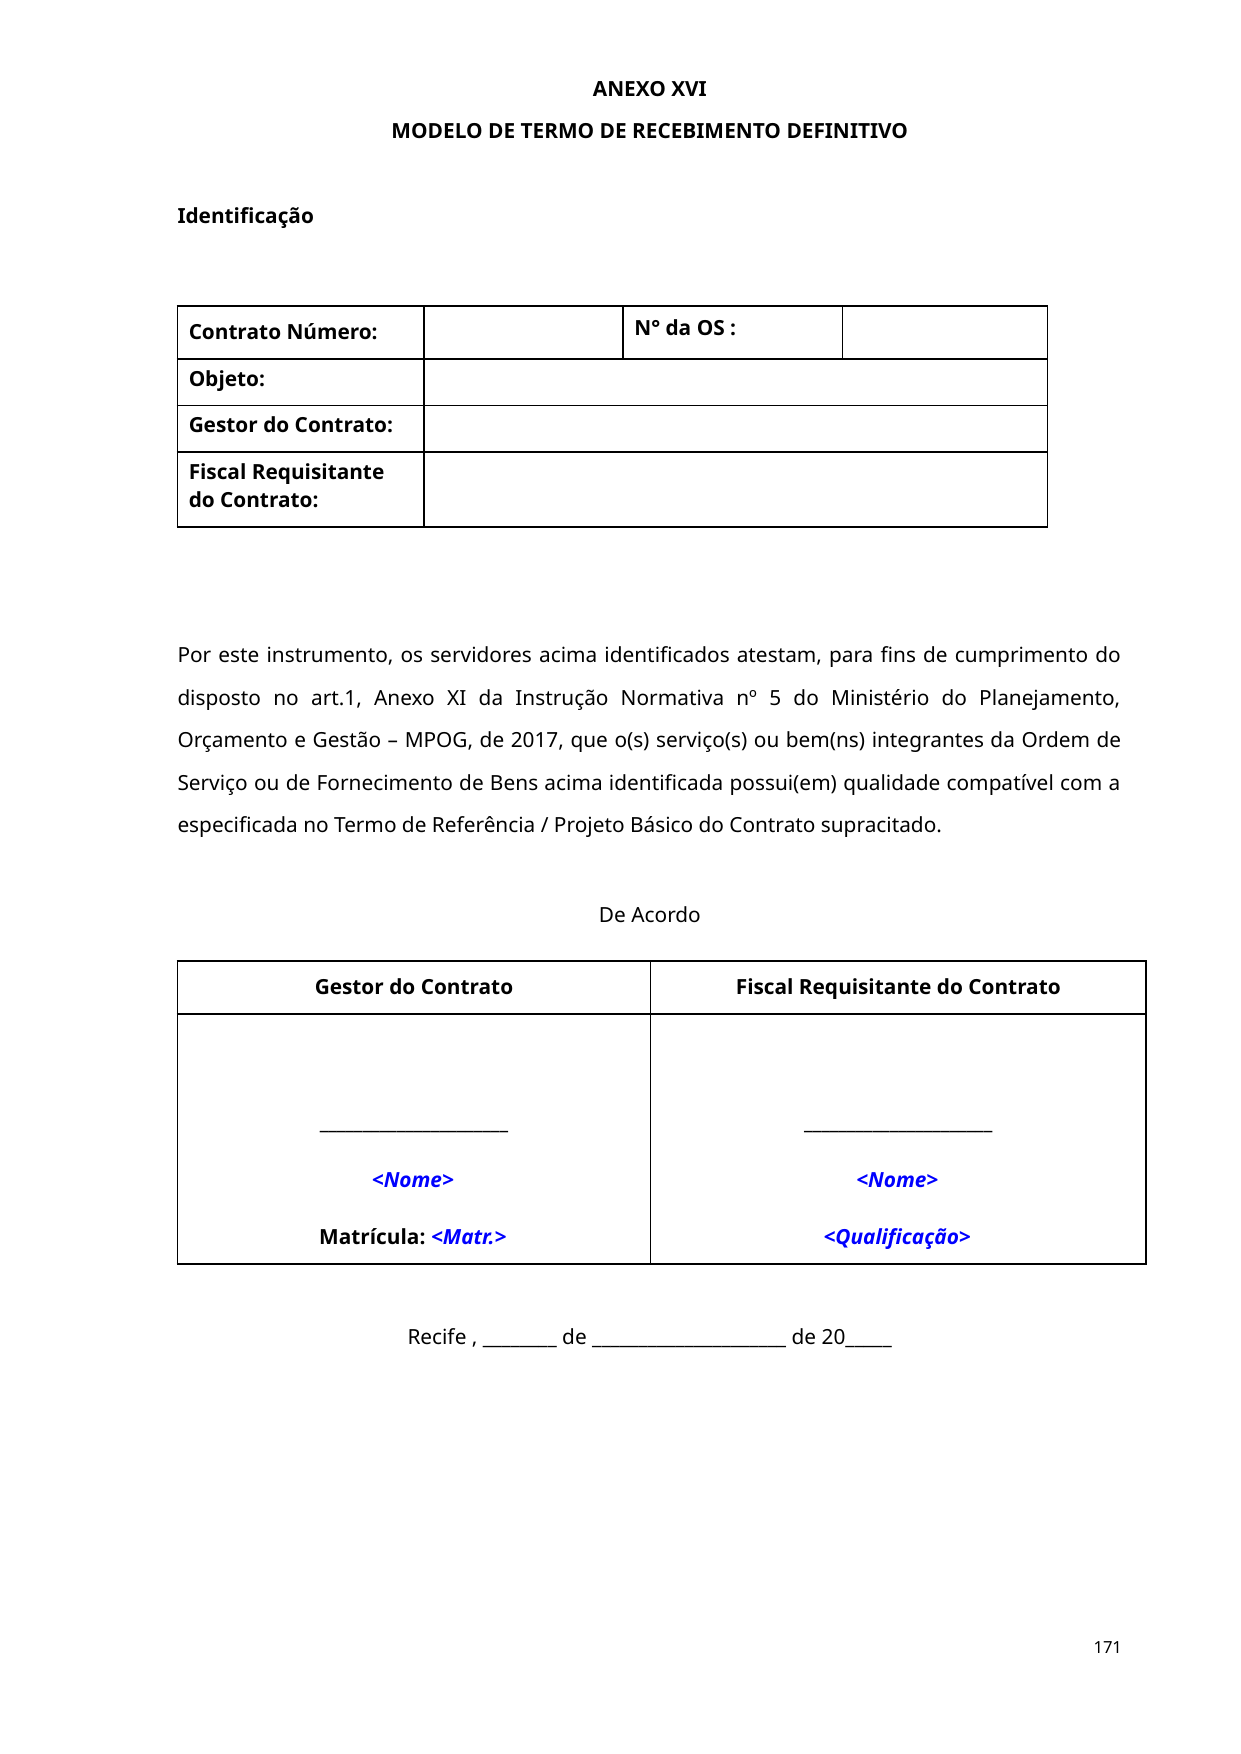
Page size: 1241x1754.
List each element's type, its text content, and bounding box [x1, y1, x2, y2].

table_cell Objeto: [178, 360, 423, 404]
text Identificação [177, 201, 1122, 230]
text Recife , ________ de _____________________ de 20_____ [177, 1322, 1122, 1350]
text De Acordo [177, 900, 1122, 928]
table_header N° da OS : [624, 307, 842, 358]
table_header Gestor do Contrato [178, 962, 650, 1013]
table_header [843, 307, 1047, 358]
text MODELO DE TERMO DE RECEBIMENTO DEFINITIVO [177, 116, 1122, 145]
table_cell [425, 360, 1047, 404]
table_header Fiscal Requisitante do Contrato [651, 962, 1145, 1013]
text Por este instrumento, os servidores acima identificados atestam, para fins de cumprimento do disposto no art.1, Anexo XI da Instrução Normativa nº 5 do Ministério do Planejamento, Orçamento e Gestão – MPOG, de 2017, que o(s) serviço(s) ou bem(ns) integrantes da Ordem de Serviço ou de Fornecimento de Bens acima identificada possui(em) qualidade compatível com a especificada no Termo de Referência / Projeto Básico do Contrato supracitado. [177, 640, 1122, 839]
table_cell ______________________ <Nome> <Qualificação> [651, 1015, 1145, 1263]
text ANEXO XVI [177, 74, 1122, 102]
table_cell [425, 453, 1047, 526]
table_cell [425, 406, 1047, 451]
table_cell Gestor do Contrato: [178, 406, 423, 451]
table_header [425, 307, 622, 358]
table_cell Fiscal Requisitante do Contrato: [178, 453, 423, 526]
table_cell ______________________ <Nome> Matrícula: <Matr.> [178, 1015, 650, 1263]
table_header Contrato Número: [178, 307, 423, 358]
